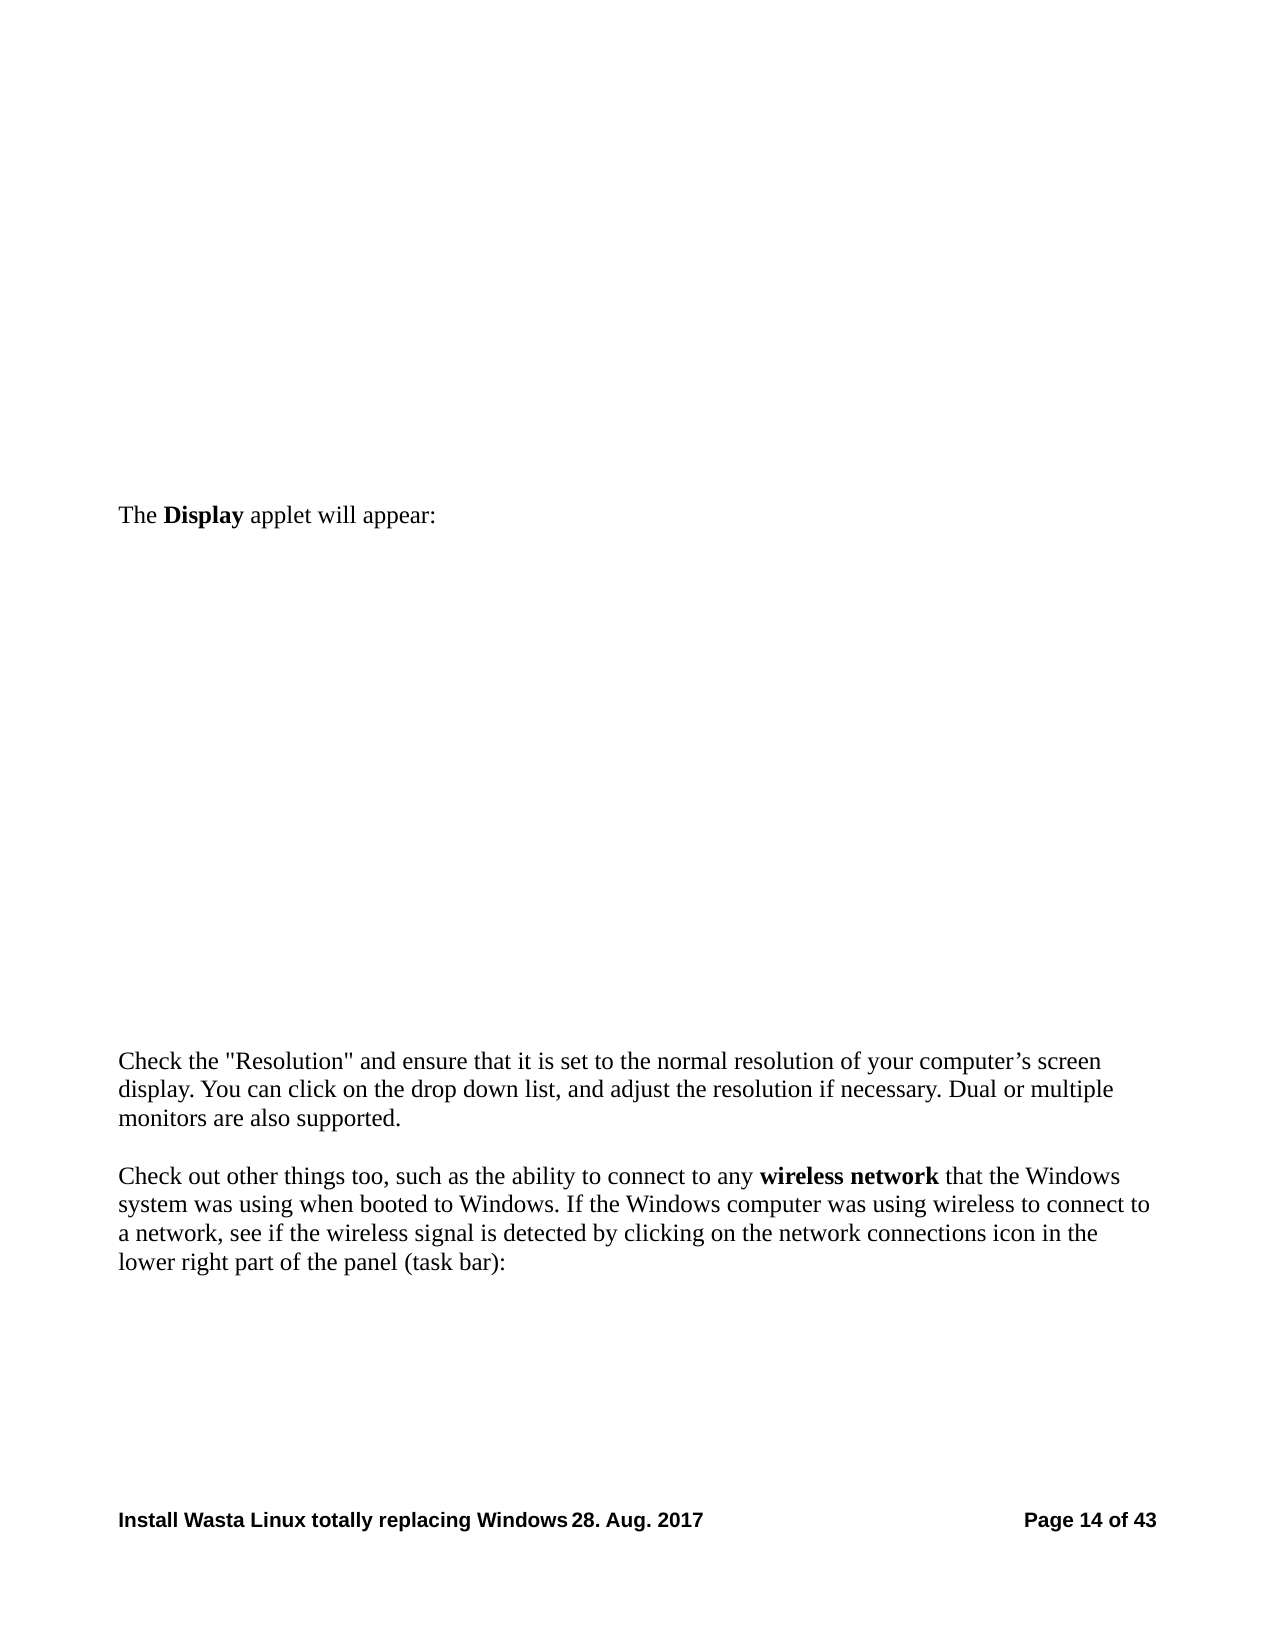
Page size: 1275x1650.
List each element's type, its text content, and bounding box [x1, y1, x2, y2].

text Check out other things too, such as the ability to connect to any wireless network that the Windows system was using when booted to Windows. If the Windows computer was using wireless to connect to a network, see if the wireless signal is detected by clicking on the network connections icon in the lower right part of the panel (task bar): [118, 1161, 1157, 1276]
text Check the "Resolution" and ensure that it is set to the normal resolution of your computer’s screen display. You can click on the drop down list, and adjust the resolution if necessary. Dual or multiple monitors are also supported. [118, 1046, 1157, 1132]
text The Display applet will appear: [118, 500, 1157, 528]
